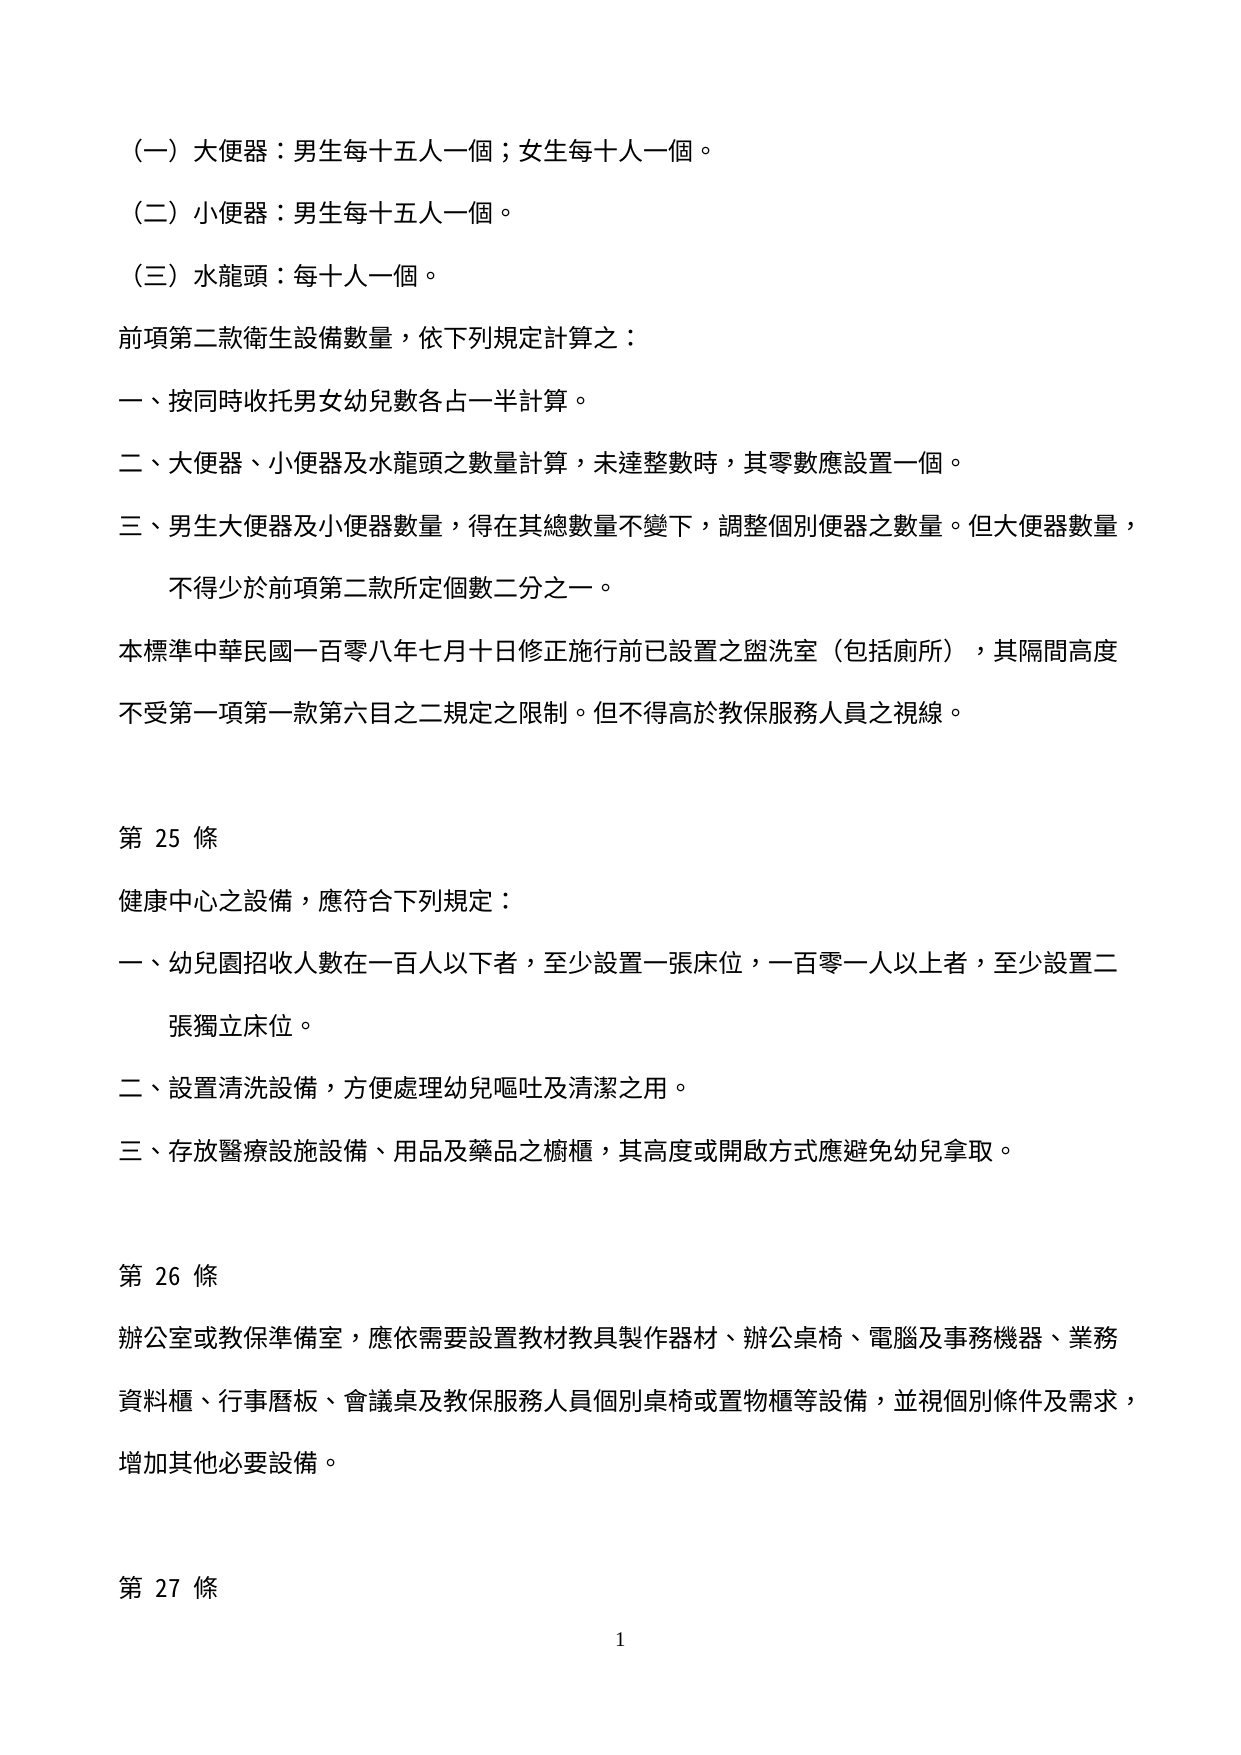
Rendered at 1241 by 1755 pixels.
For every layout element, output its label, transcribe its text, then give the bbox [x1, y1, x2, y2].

text （三）水龍頭：每十人一個。 [118, 233, 1122, 295]
text （一）大便器：男生每十五人一個；女生每十人一個。 [118, 108, 1122, 170]
text 一、幼兒園招收人數在一百人以下者，至少設置一張床位，一百零一人以上者，至少設置二張獨立床位。 [118, 920, 1122, 1045]
text 健康中心之設備，應符合下列規定： [118, 858, 1122, 920]
text 二、設置清洗設備，方便處理幼兒嘔吐及清潔之用。 [118, 1045, 1122, 1108]
text 本標準中華民國一百零八年七月十日修正施行前已設置之盥洗室（包括廁所），其隔間高度不受第一項第一款第六目之二規定之限制。但不得高於教保服務人員之視線。 [118, 608, 1122, 733]
text 辦公室或教保準備室，應依需要設置教材教具製作器材、辦公桌椅、電腦及事務機器、業務資料櫃、行事曆板、會議桌及教保服務人員個別桌椅或置物櫃等設備，並視個別條件及需求，增加其他必要設備。 [118, 1295, 1122, 1483]
text 第 26 條 [118, 1233, 1122, 1295]
text 三、男生大便器及小便器數量，得在其總數量不變下，調整個別便器之數量。但大便器數量，不得少於前項第二款所定個數二分之一。 [118, 483, 1122, 608]
text 二、大便器、小便器及水龍頭之數量計算，未達整數時，其零數應設置一個。 [118, 420, 1122, 483]
text 三、存放醫療設施設備、用品及藥品之櫥櫃，其高度或開啟方式應避免幼兒拿取。 [118, 1108, 1122, 1170]
text 一、按同時收托男女幼兒數各占一半計算。 [118, 358, 1122, 420]
text 前項第二款衛生設備數量，依下列規定計算之： [118, 295, 1122, 358]
text 第 25 條 [118, 795, 1122, 858]
text （二）小便器：男生每十五人一個。 [118, 170, 1122, 233]
text 第 27 條 [118, 1545, 1122, 1608]
